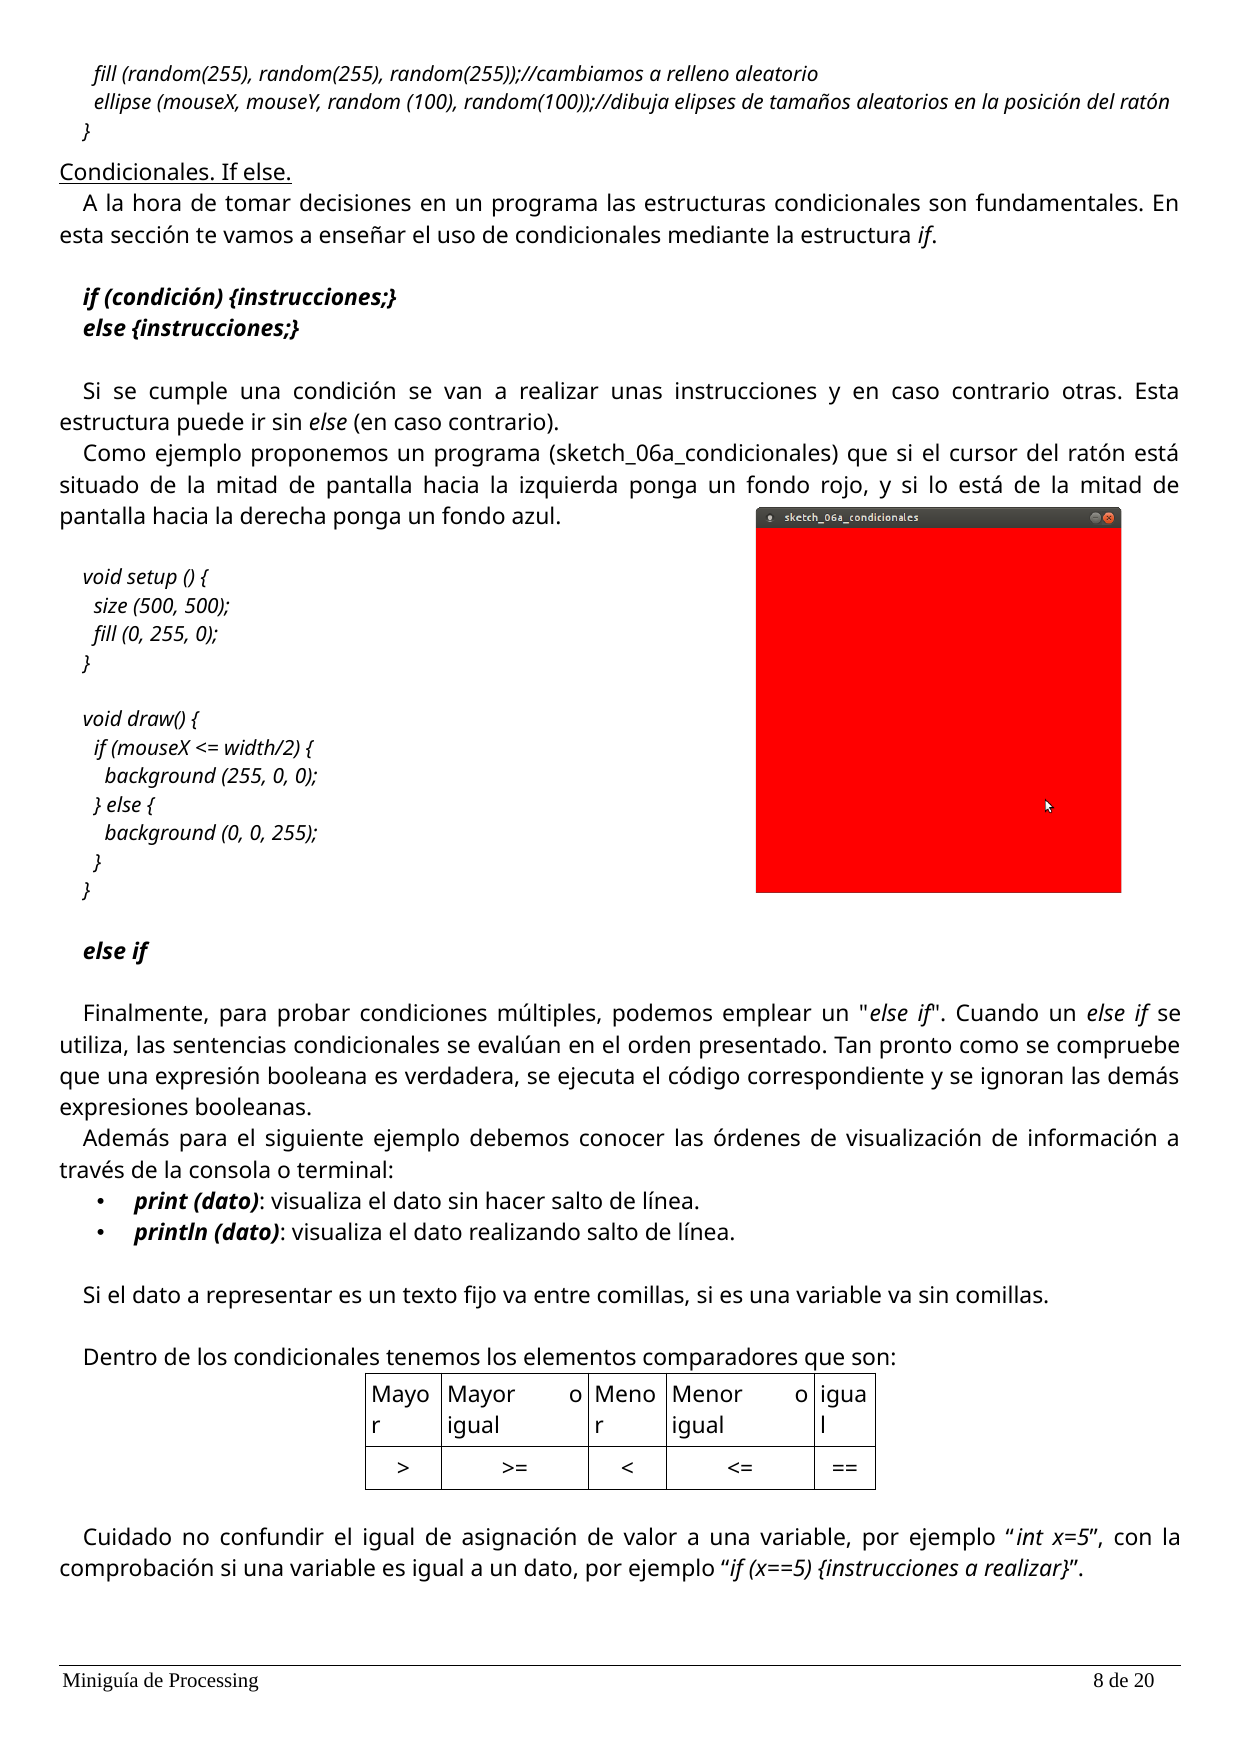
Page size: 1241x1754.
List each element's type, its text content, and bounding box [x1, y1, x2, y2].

list println (dato): visualiza el dato realizando salto de línea. [97, 1216, 1181, 1247]
table_header igual [815, 1374, 875, 1446]
text if (mouseX <= width/2) { [59, 733, 755, 761]
text else if [59, 935, 1181, 966]
table_header Menor [589, 1374, 666, 1446]
text [1122, 619, 1181, 648]
picture [755, 507, 1122, 893]
text fill (random(255), random(255), random(255));//cambiamos a relleno aleatorio [59, 59, 1181, 87]
table_cell < [589, 1447, 666, 1489]
table_cell == [815, 1447, 875, 1489]
text Cuidado no confundir el igual de asignación de valor a una variable, por ejemplo “int x=5”, con la comprobación si una variable es igual a un dato, por ejemplo “if (x==5) {instrucciones a realizar}”. [59, 1521, 1181, 1583]
text [1122, 761, 1181, 790]
text Como ejemplo proponemos un programa (sketch_06a_condicionales) que si el cursor del ratón está situado de la mitad de pantalla hacia la izquierda ponga un fondo rojo, y si lo está de la mitad de pantalla hacia la derecha ponga un fondo azul. [59, 437, 1181, 531]
list print (dato): visualiza el dato sin hacer salto de línea. [97, 1185, 1181, 1216]
text fill (0, 255, 0); [59, 619, 755, 648]
table_cell <= [667, 1447, 814, 1489]
text else {instrucciones;} [59, 312, 1181, 344]
text ellipse (mouseX, mouseY, random (100), random(100));//dibuja elipses de tamaños aleatorios en la posición del ratón [59, 87, 1181, 116]
text size (500, 500); [59, 591, 755, 619]
text A la hora de tomar decisiones en un programa las estructuras condicionales son fundamentales. En esta sección te vamos a enseñar el uso de condicionales mediante la estructura if. [59, 187, 1181, 250]
text [1122, 790, 1181, 818]
table_header Mayor [366, 1374, 441, 1446]
text } [59, 875, 1181, 904]
table_header Mayor o igual [442, 1374, 588, 1446]
text } [59, 116, 1181, 144]
text [1122, 648, 1181, 676]
text Finalmente, para probar condiciones múltiples, podemos emplear un "else if". Cuando un else if se utiliza, las sentencias condicionales se evalúan en el orden presentado. Tan pronto como se compruebe que una expresión booleana es verdadera, se ejecuta el código correspondiente y se ignoran las demás expresiones booleanas. [59, 997, 1181, 1122]
table_cell > [366, 1447, 441, 1489]
text [1122, 562, 1181, 591]
text Si el dato a representar es un texto fijo va entre comillas, si es una variable va sin comillas. [59, 1279, 1181, 1310]
text } [59, 648, 755, 676]
text background (0, 0, 255); [59, 818, 755, 847]
table_cell >= [442, 1447, 588, 1489]
text background (255, 0, 0); [59, 761, 755, 790]
text Además para el siguiente ejemplo debemos conocer las órdenes de visualización de información a través de la consola o terminal: [59, 1122, 1181, 1185]
text Condicionales. If else. [59, 156, 1181, 187]
text [1122, 704, 1181, 733]
table_header Menor o igual [667, 1374, 814, 1446]
text [1122, 818, 1181, 847]
text Si se cumple una condición se van a realizar unas instrucciones y en caso contrario otras. Esta estructura puede ir sin else (en caso contrario). [59, 375, 1181, 437]
text [1122, 591, 1181, 619]
text } [59, 847, 755, 875]
text Dentro de los condicionales tenemos los elementos comparadores que son: [59, 1341, 1181, 1372]
text [1122, 733, 1181, 761]
text void draw() { [59, 704, 755, 733]
text [1122, 847, 1181, 875]
text } else { [59, 790, 755, 818]
text void setup () { [59, 562, 755, 591]
text if (condición) {instrucciones;} [59, 281, 1181, 312]
